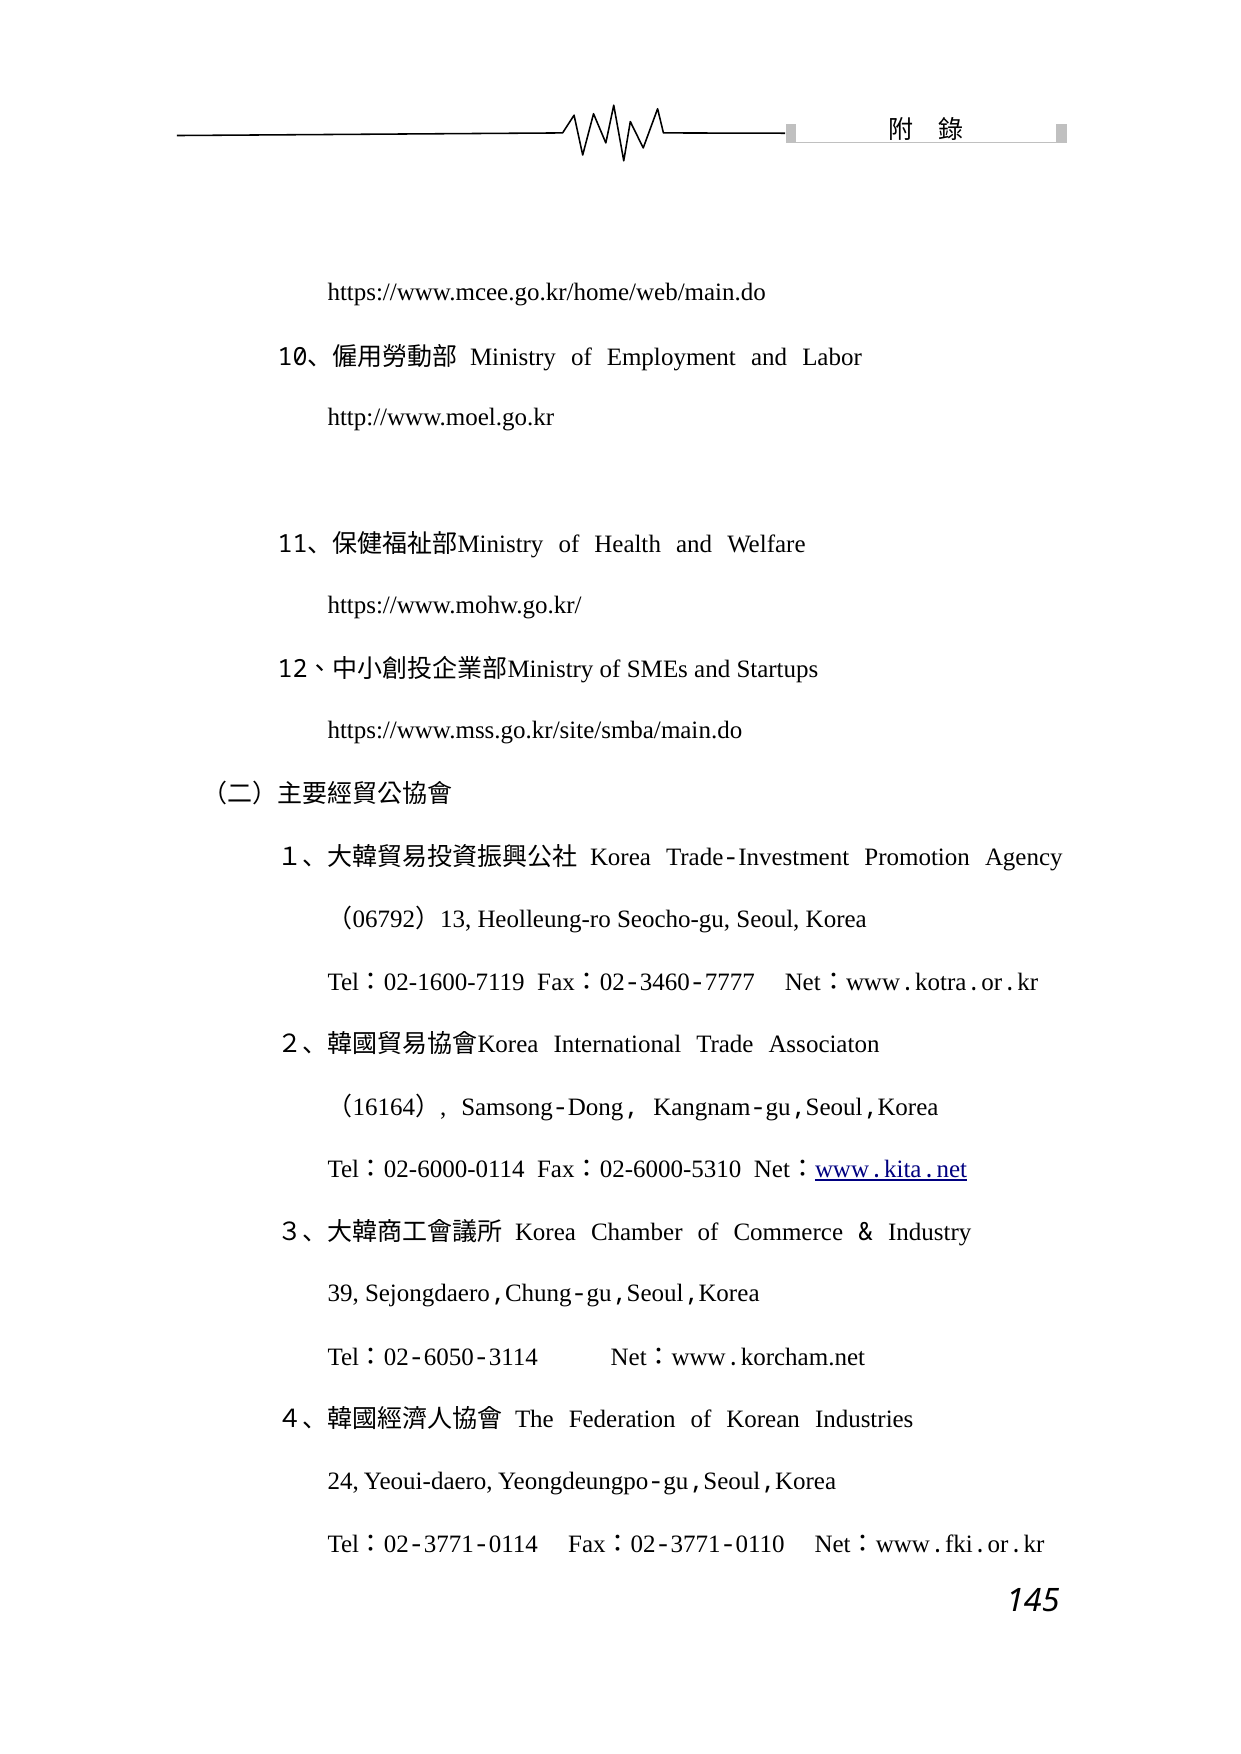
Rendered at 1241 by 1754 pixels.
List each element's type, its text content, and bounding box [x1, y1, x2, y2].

text Tel：02-1600-7119 Fax：02-3460-7777 Net：www.kotra.or.kr [327, 938, 1063, 1000]
text 11、保健福祉部Ministry of Health and Welfare https://www.mohw.go.kr/ [277, 500, 1063, 625]
text Tel：02-6050-3114 Net：www.korcham.net [327, 1313, 1063, 1375]
text （06792）13, Heolleung-ro Seocho-gu, Seoul, Korea [327, 875, 1063, 938]
text 39, Sejongdaero,Chung-gu,Seoul,Korea [327, 1250, 1063, 1313]
text （16164）, Samsong-Dong, Kangnam-gu,Seoul,Korea [327, 1063, 1063, 1125]
text https://www.mcee.go.kr/home/web/main.do [277, 250, 1063, 313]
text （二）主要經貿公協會 [202, 750, 1063, 813]
text ２、韓國貿易協會Korea International Trade Associaton [277, 1000, 1063, 1063]
text ４、韓國經濟人協會 The Federation of Korean Industries [277, 1375, 1063, 1438]
text Tel：02-3771-0114 Fax：02-3771-0110 Net：www.fki.or.kr [327, 1500, 1063, 1563]
text 24, Yeoui-daero, Yeongdeungpo-gu,Seoul,Korea [327, 1438, 1063, 1500]
text Tel：02-6000-0114 Fax：02-6000-5310 Net：www.kita.net [327, 1125, 1063, 1188]
text １、大韓貿易投資振興公社 Korea Trade-Investment Promotion Agency [277, 813, 1063, 875]
text 12、中小創投企業部Ministry of SMEs and Startups https://www.mss.go.kr/site/smba/main.do [277, 625, 1063, 750]
text ３、大韓商工會議所 Korea Chamber of Commerce & Industry [277, 1188, 1063, 1250]
text 10、僱用勞動部 Ministry of Employment and Labor http://www.moel.go.kr [277, 313, 1063, 438]
